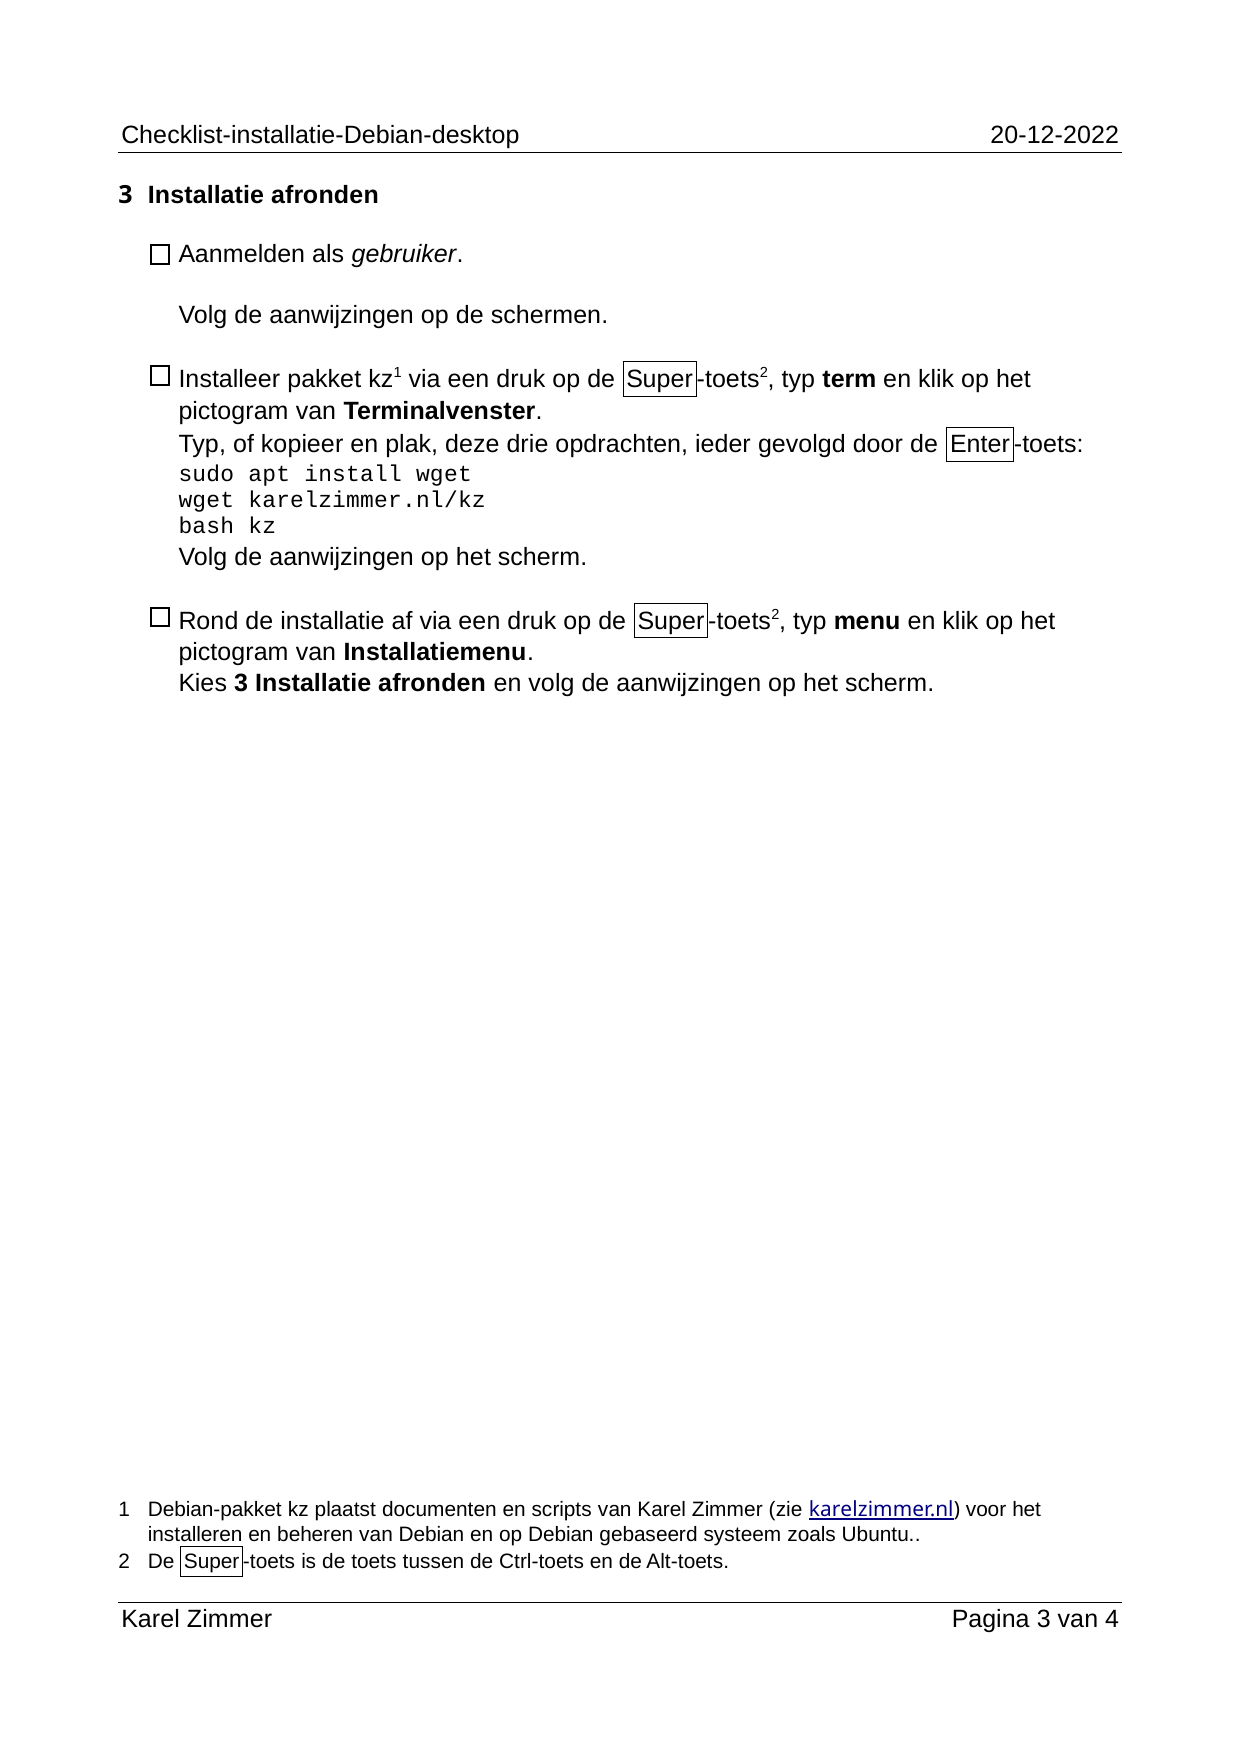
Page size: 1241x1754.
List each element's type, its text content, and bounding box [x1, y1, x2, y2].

table_cell Volg de aanwijzingen op het scherm. [177, 541, 1121, 572]
table_cell Kies 3 Installatie afronden en volg de aanwijzingen op het scherm. [177, 667, 1121, 698]
table_cell [141, 572, 177, 602]
table_cell [141, 269, 177, 300]
table_cell [141, 426, 177, 541]
table_cell [141, 667, 177, 698]
table_cell [177, 330, 1121, 360]
table_cell Typ, of kopieer en plak, deze drie opdrachten, ieder gevolgd door de Enter-toets: sudo apt install wget wget karelzimmer.nl/kz bash kz [177, 426, 1121, 541]
table_header Aanmelden als gebruiker. [177, 239, 1121, 269]
list Installatie afronden [118, 177, 1122, 211]
table_cell Volg de aanwijzingen op de schermen. [177, 300, 1121, 330]
table_cell [141, 330, 177, 360]
table_cell [177, 572, 1121, 602]
table_cell [141, 541, 177, 572]
table_cell [141, 360, 177, 426]
table_cell [141, 602, 177, 667]
table_cell Rond de installatie af via een druk op de Super-toets2, typ menu en klik op het pictogram van Installatiemenu. [177, 602, 1121, 667]
table_cell [141, 300, 177, 330]
table_cell Installeer pakket kz via een druk op de Super-toets, typ term en klik op het pictogram van Terminalvenster. [177, 360, 1121, 426]
table_header [141, 239, 177, 269]
table_cell [177, 269, 1121, 300]
